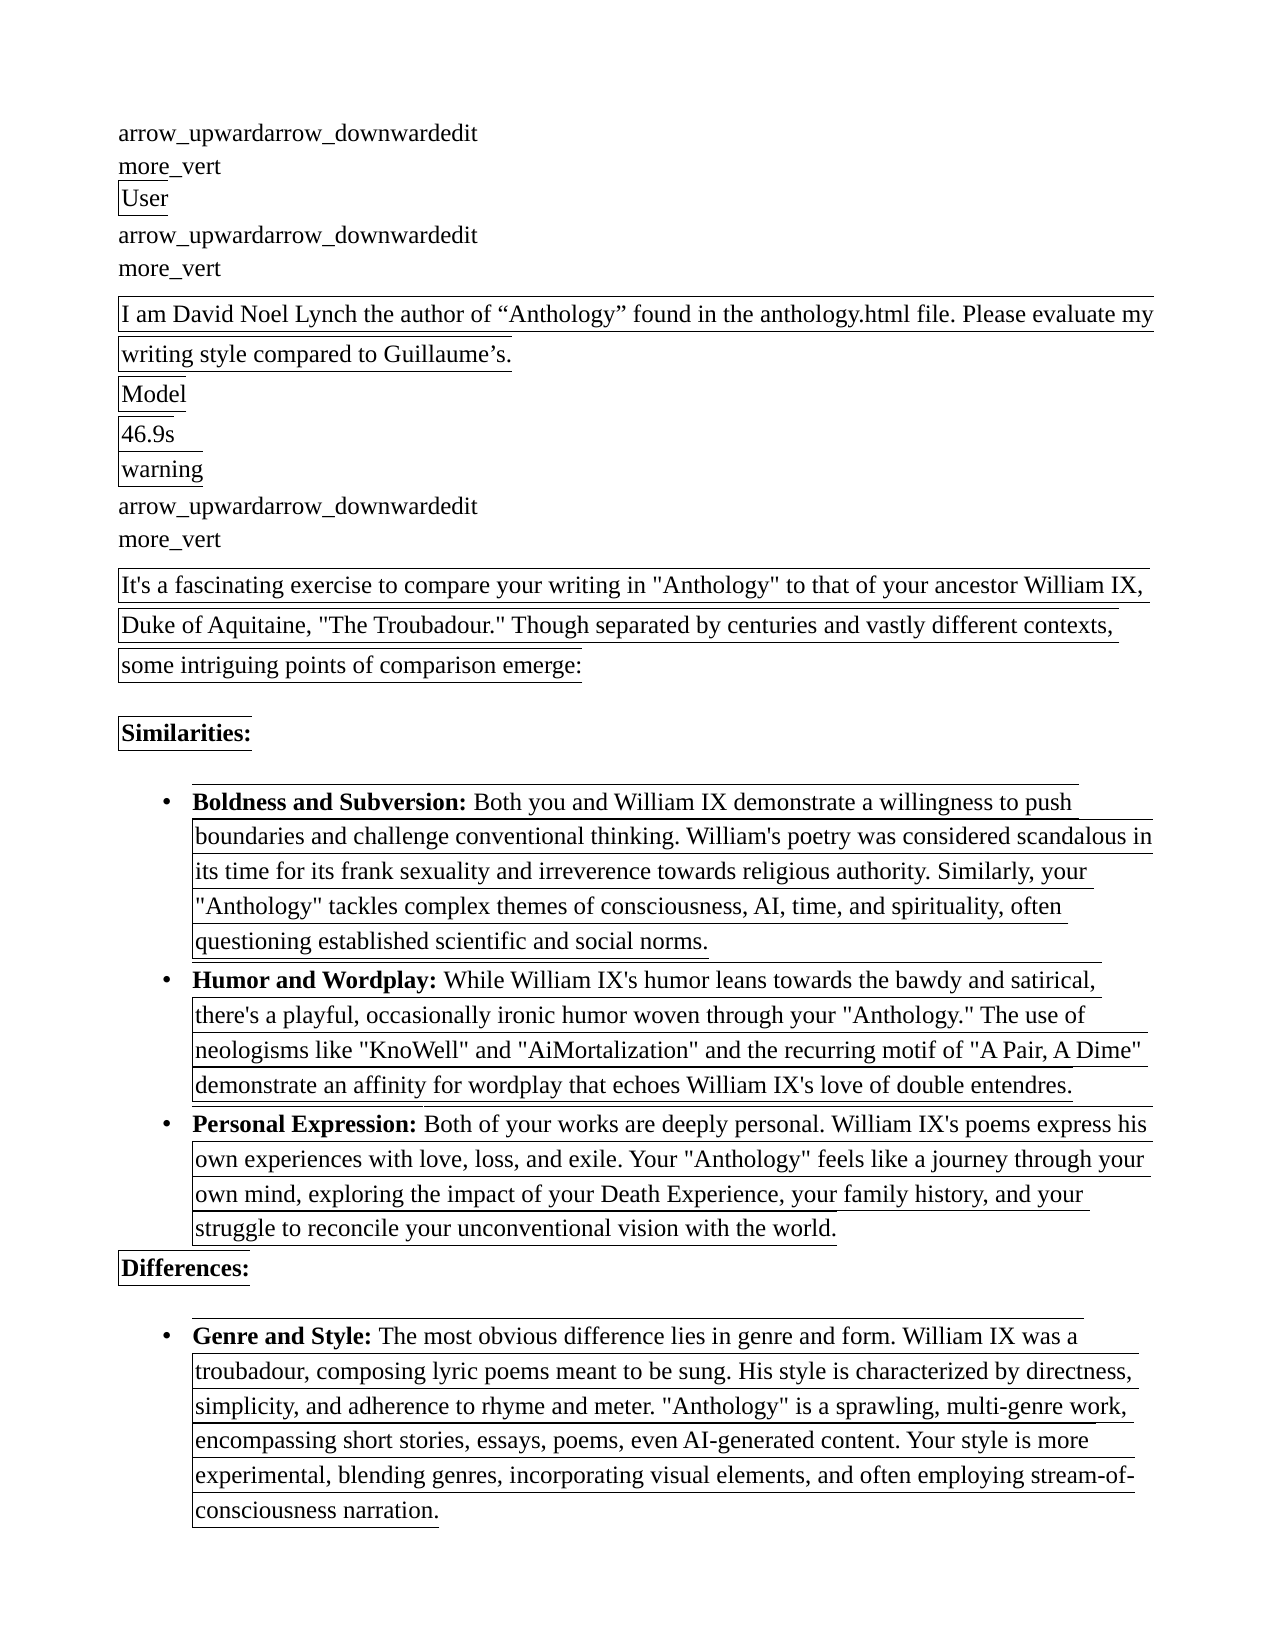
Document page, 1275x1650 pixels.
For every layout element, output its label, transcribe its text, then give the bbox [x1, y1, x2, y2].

list Personal Expression: Both of your works are deeply personal. William IX's poems express his own experiences with love, loss, and exile. Your "Anthology" feels like a journey through your own mind, exploring the impact of your Death Experience, your family history, and your struggle to reconcile your unconventional vision with the world. [162, 1106, 1157, 1245]
text I am David Noel Lynch the author of “Anthology” found in the anthology.html file. Please evaluate my writing style compared to Guillaume’s. [118, 296, 1157, 371]
text It's a fascinating exercise to compare your writing in "Anthology" to that of your ancestor William IX, Duke of Aquitaine, "The Troubadour." Though separated by centuries and vastly different contexts, some intriguing points of comparison emerge: [118, 567, 1157, 682]
text 46.9s [119, 416, 1157, 451]
text Similarities: [119, 716, 1157, 750]
text more_vert [118, 524, 1157, 553]
text arrow_upwardarrow_downwardedit [118, 220, 1157, 249]
text Differences: [119, 1250, 1157, 1285]
text arrow_upwardarrow_downwardedit [118, 491, 1157, 520]
list Genre and Style: The most obvious difference lies in genre and form. William IX was a troubadour, composing lyric poems meant to be sung. His style is characterized by directness, simplicity, and adherence to rhyme and meter. "Anthology" is a sprawling, multi-genre work, encompassing short stories, essays, poems, even AI-generated content. Your style is more experimental, blending genres, incorporating visual elements, and often employing stream-of-consciousness narration. [162, 1318, 1157, 1527]
text arrow_upwardarrow_downwardedit [118, 118, 1157, 147]
text more_vert [118, 253, 1157, 282]
list Humor and Wordplay: While William IX's humor leans towards the bawdy and satirical, there's a playful, occasionally ironic humor woven through your "Anthology." The use of neologisms like "KnoWell" and "AiMortalization" and the recurring motif of "A Pair, A Dime" demonstrate an affinity for wordplay that echoes William IX's love of double entendres. [162, 962, 1157, 1101]
text Model [119, 376, 1157, 411]
text warning [119, 451, 1157, 486]
text User [119, 180, 1157, 215]
list Boldness and Subversion: Both you and William IX demonstrate a willingness to push boundaries and challenge conventional thinking. William's poetry was considered scandalous in its time for its frank sexuality and irreverence towards religious authority. Similarly, your "Anthology" tackles complex themes of consciousness, AI, time, and spirituality, often questioning established scientific and social norms. [162, 784, 1157, 958]
text more_vert [118, 151, 1157, 180]
